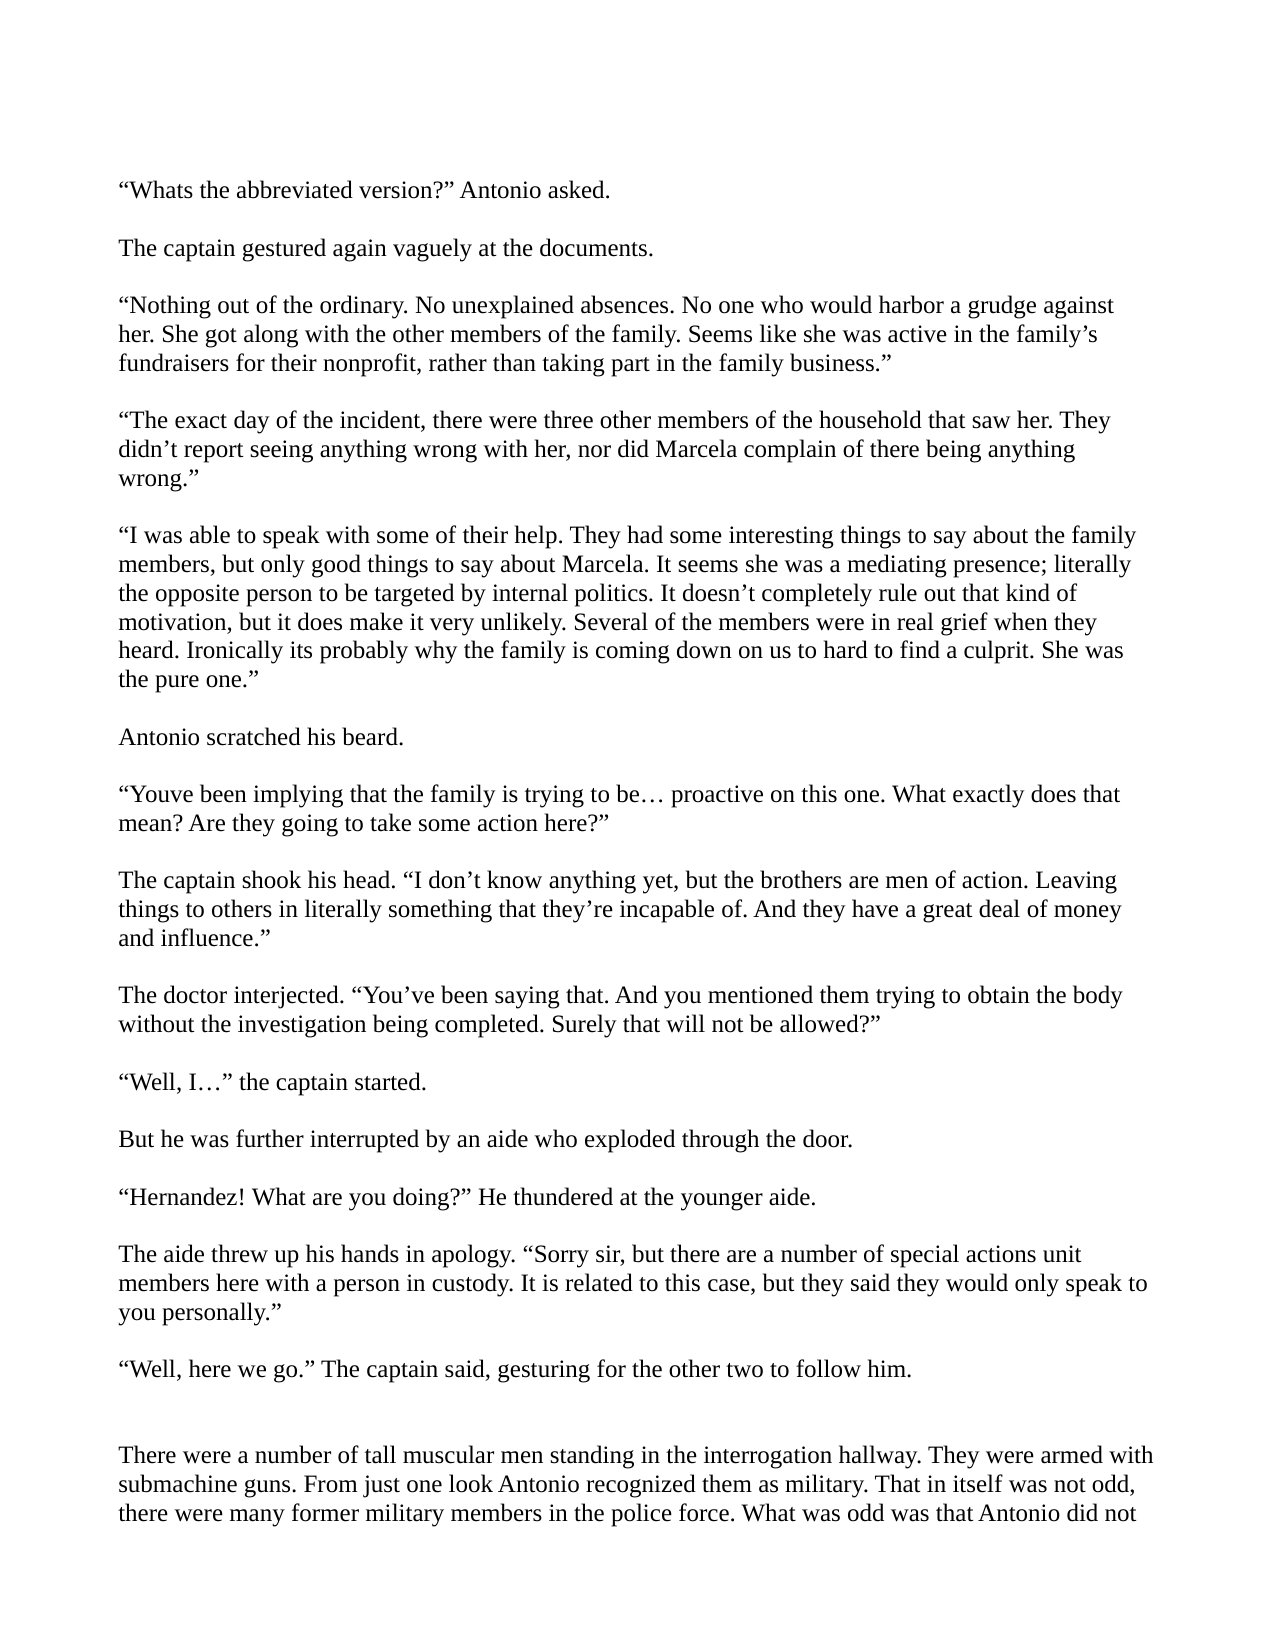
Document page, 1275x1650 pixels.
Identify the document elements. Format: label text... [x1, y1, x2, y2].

text The captain gestured again vaguely at the documents. [118, 233, 1157, 262]
text “Nothing out of the ordinary. No unexplained absences. No one who would harbor a grudge against her. She got along with the other members of the family. Seems like she was active in the family’s fundraisers for their nonprofit, rather than taking part in the family business.” [118, 291, 1157, 377]
text There were a number of tall muscular men standing in the interrogation hallway. They were armed with submachine guns. From just one look Antonio recognized them as military. That in itself was not odd, there were many former military members in the police force. What was odd was that Antonio did not [118, 1441, 1157, 1527]
text “I was able to speak with some of their help. They had some interesting things to say about the family members, but only good things to say about Marcela. It seems she was a mediating presence; literally the opposite person to be targeted by internal politics. It doesn’t completely rule out that kind of motivation, but it does make it very unlikely. Several of the members were in real grief when they heard. Ironically its probably why the family is coming down on us to hard to find a culprit. She was the pure one.” [118, 521, 1157, 693]
text The captain shook his head. “I don’t know anything yet, but the brothers are men of action. Leaving things to others in literally something that they’re incapable of. And they have a great deal of money and influence.” [118, 866, 1157, 952]
text “The exact day of the incident, there were three other members of the household that saw her. They didn’t report seeing anything wrong with her, nor did Marcela complain of there being anything wrong.” [118, 406, 1157, 492]
text Antonio scratched his beard. [118, 722, 1157, 751]
text The aide threw up his hands in apology. “Sorry sir, but there are a number of special actions unit members here with a person in custody. It is related to this case, but they said they would only speak to you personally.” [118, 1239, 1157, 1326]
text “Well, here we go.” The captain said, gesturing for the other two to follow him. [118, 1354, 1157, 1383]
text “Hernandez! What are you doing?” He thundered at the younger aide. [118, 1182, 1157, 1211]
text “Whats the abbreviated version?” Antonio asked. [118, 176, 1157, 204]
text But he was further interrupted by an aide who exploded through the door. [118, 1124, 1157, 1153]
text The doctor interjected. “You’ve been saying that. And you mentioned them trying to obtain the body without the investigation being completed. Surely that will not be allowed?” [118, 981, 1157, 1038]
text “Well, I…” the captain started. [118, 1067, 1157, 1096]
text “Youve been implying that the family is trying to be… proactive on this one. What exactly does that mean? Are they going to take some action here?” [118, 779, 1157, 837]
